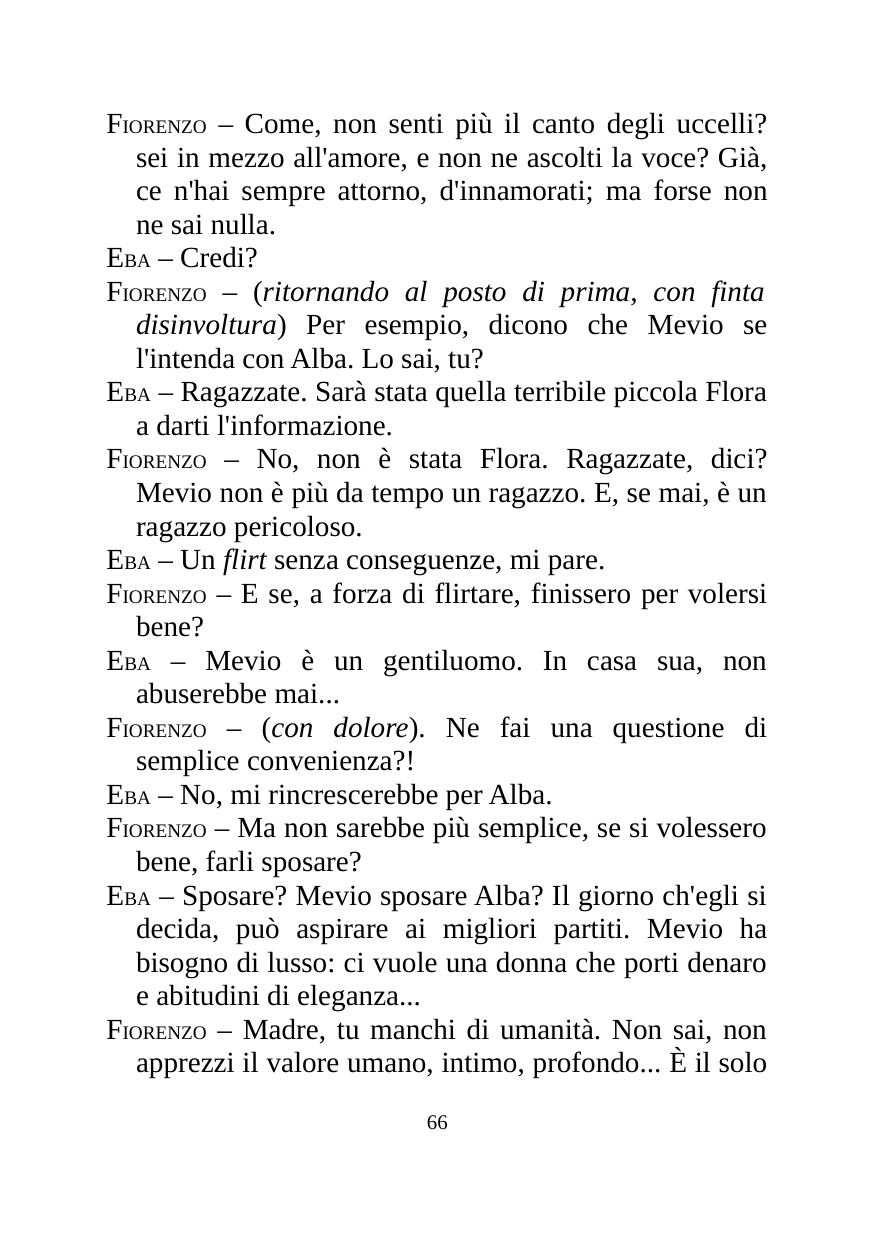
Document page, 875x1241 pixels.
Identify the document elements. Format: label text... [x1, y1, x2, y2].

text Fiorenzo – Come, non senti più il canto degli uccelli? sei in mezzo all'amore, e non ne ascolti la voce? Già, ce n'hai sempre attorno, d'innamorati; ma forse non ne sai nulla. [106, 106, 768, 240]
text Fiorenzo – (con dolore). Ne fai una questione di semplice convenienza?! [106, 710, 768, 777]
text Fiorenzo – No, non è stata Flora. Ragazzate, dici? Mevio non è più da tempo un ragazzo. E, se mai, è un ragazzo pericoloso. [106, 442, 768, 542]
text Eba – No, mi rincrescerebbe per Alba. [106, 777, 768, 811]
text Eba – Ragazzate. Sarà stata quella terribile piccola Flora a darti l'informazione. [106, 374, 768, 442]
text Fiorenzo – (ritornando al posto di prima, con finta disinvoltura) Per esempio, dicono che Mevio se l'intenda con Alba. Lo sai, tu? [106, 274, 768, 374]
text Eba – Mevio è un gentiluomo. In casa sua, non abuserebbe mai... [106, 643, 768, 710]
text Fiorenzo – Madre, tu manchi di umanità. Non sai, non apprezzi il valore umano, intimo, profondo... È il solo [106, 1012, 768, 1079]
text Eba – Sposare? Mevio sposare Alba? Il giorno ch'egli si decida, può aspirare ai migliori partiti. Mevio ha bisogno di lusso: ci vuole una donna che porti denaro e abitudini di eleganza... [106, 878, 768, 1012]
text Eba – Un flirt senza conseguenze, mi pare. [106, 542, 768, 576]
text Eba – Credi? [106, 240, 768, 274]
text Fiorenzo – Ma non sarebbe più semplice, se si volessero bene, farli sposare? [106, 811, 768, 878]
text Fiorenzo – E se, a forza di flirtare, finissero per volersi bene? [106, 576, 768, 643]
